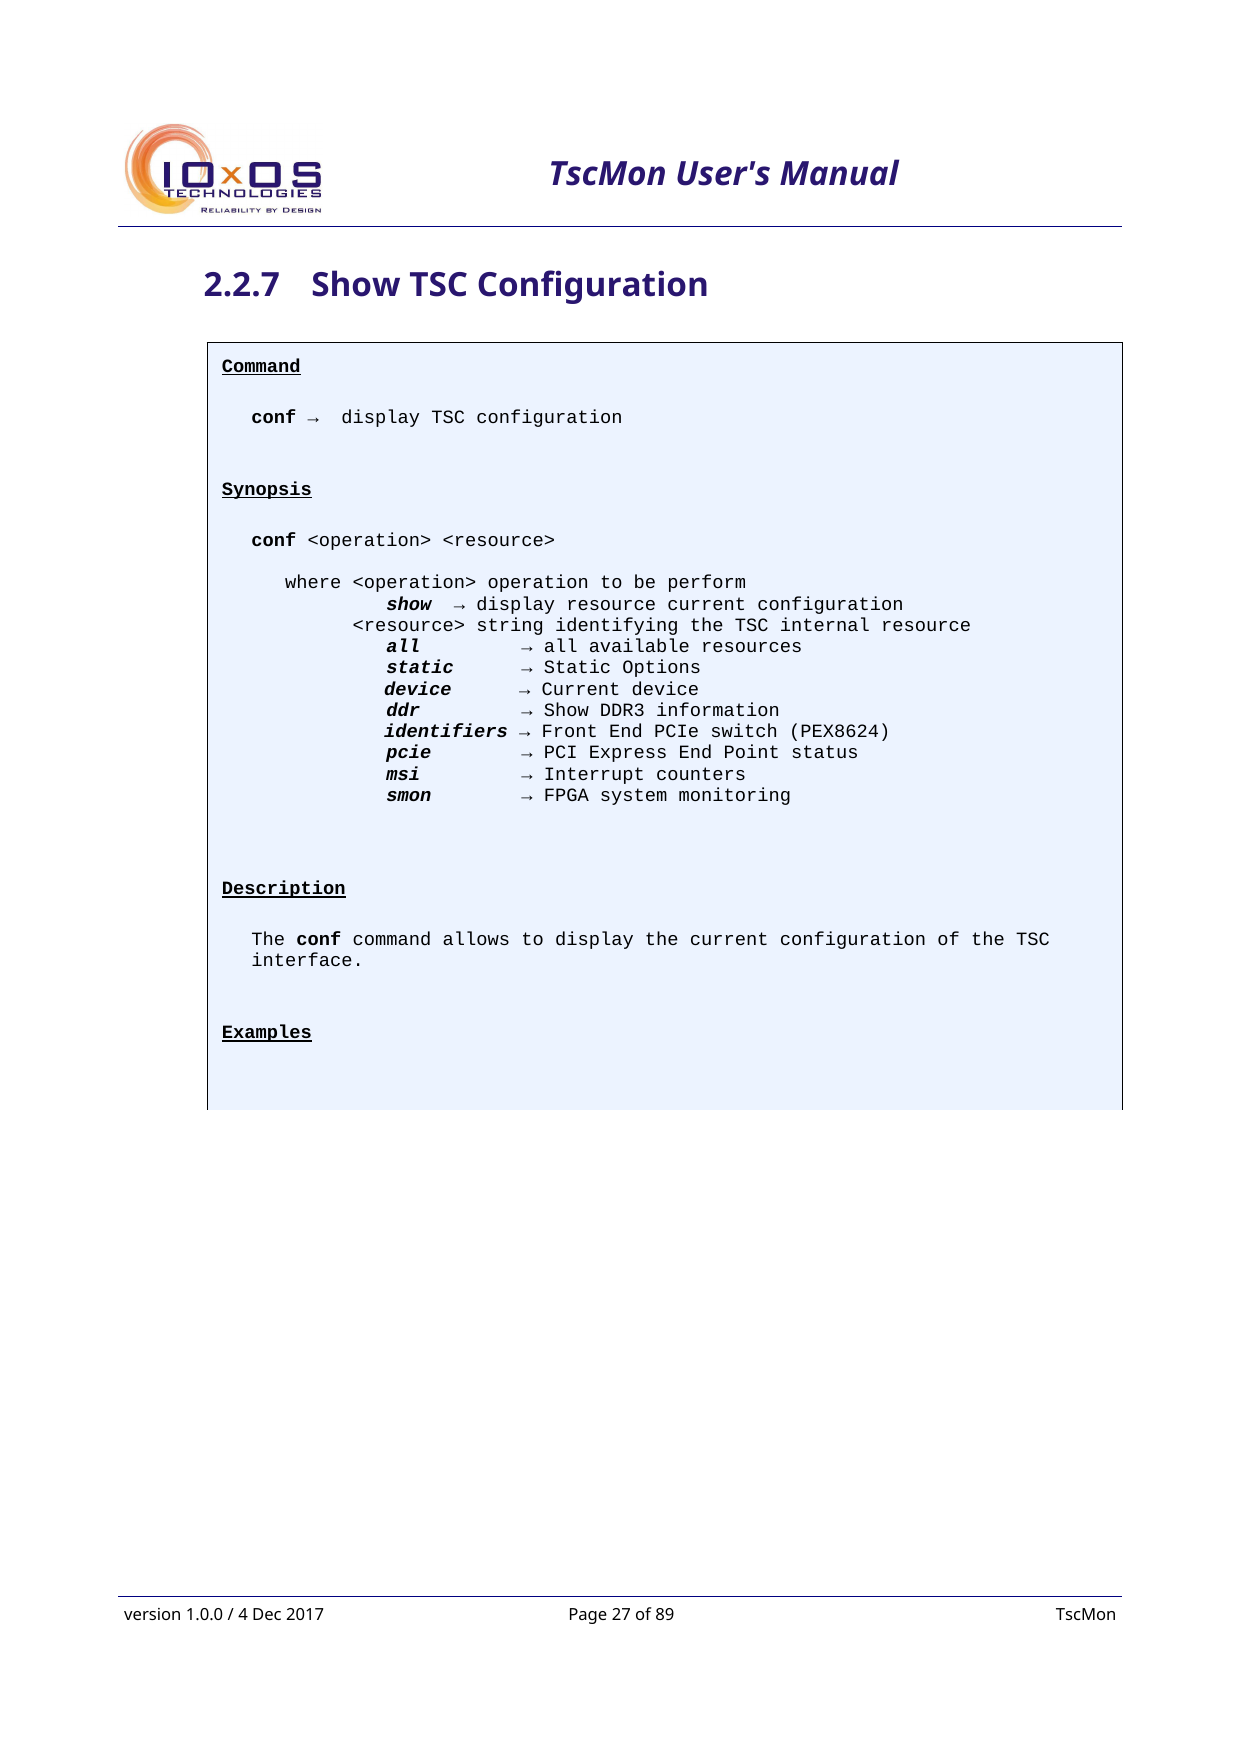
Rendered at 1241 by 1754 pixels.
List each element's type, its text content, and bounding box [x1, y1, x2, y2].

text static → Static Options [208, 658, 1122, 679]
text identifiers → Front End PCIe switch (PEX8624) [208, 722, 1122, 743]
subtitle Examples [208, 1008, 1122, 1059]
text conf <operation> <resource> [208, 516, 1122, 552]
subtitle Show TSC Configuration [195, 261, 1122, 306]
text Command [208, 343, 1122, 393]
subtitle Description [208, 864, 1122, 915]
subtitle Synopsis [208, 465, 1122, 516]
text The conf command allows to display the current configuration of the TSC interface. [208, 915, 1122, 972]
picture [123, 123, 323, 217]
text conf → display TSC configuration [208, 393, 1122, 429]
text where <operation> operation to be perform [208, 573, 1122, 594]
text msi → Interrupt counters [208, 764, 1122, 786]
text smon → FPGA system monitoring [208, 786, 1122, 807]
text show → display resource current configuration [208, 594, 1122, 616]
text device → Current device [208, 679, 1122, 701]
text ddr → Show DDR3 information [208, 701, 1122, 722]
text all → all available resources [208, 637, 1122, 658]
text pcie → PCI Express End Point status [208, 743, 1122, 764]
text <resource> string identifying the TSC internal resource [208, 616, 1122, 637]
